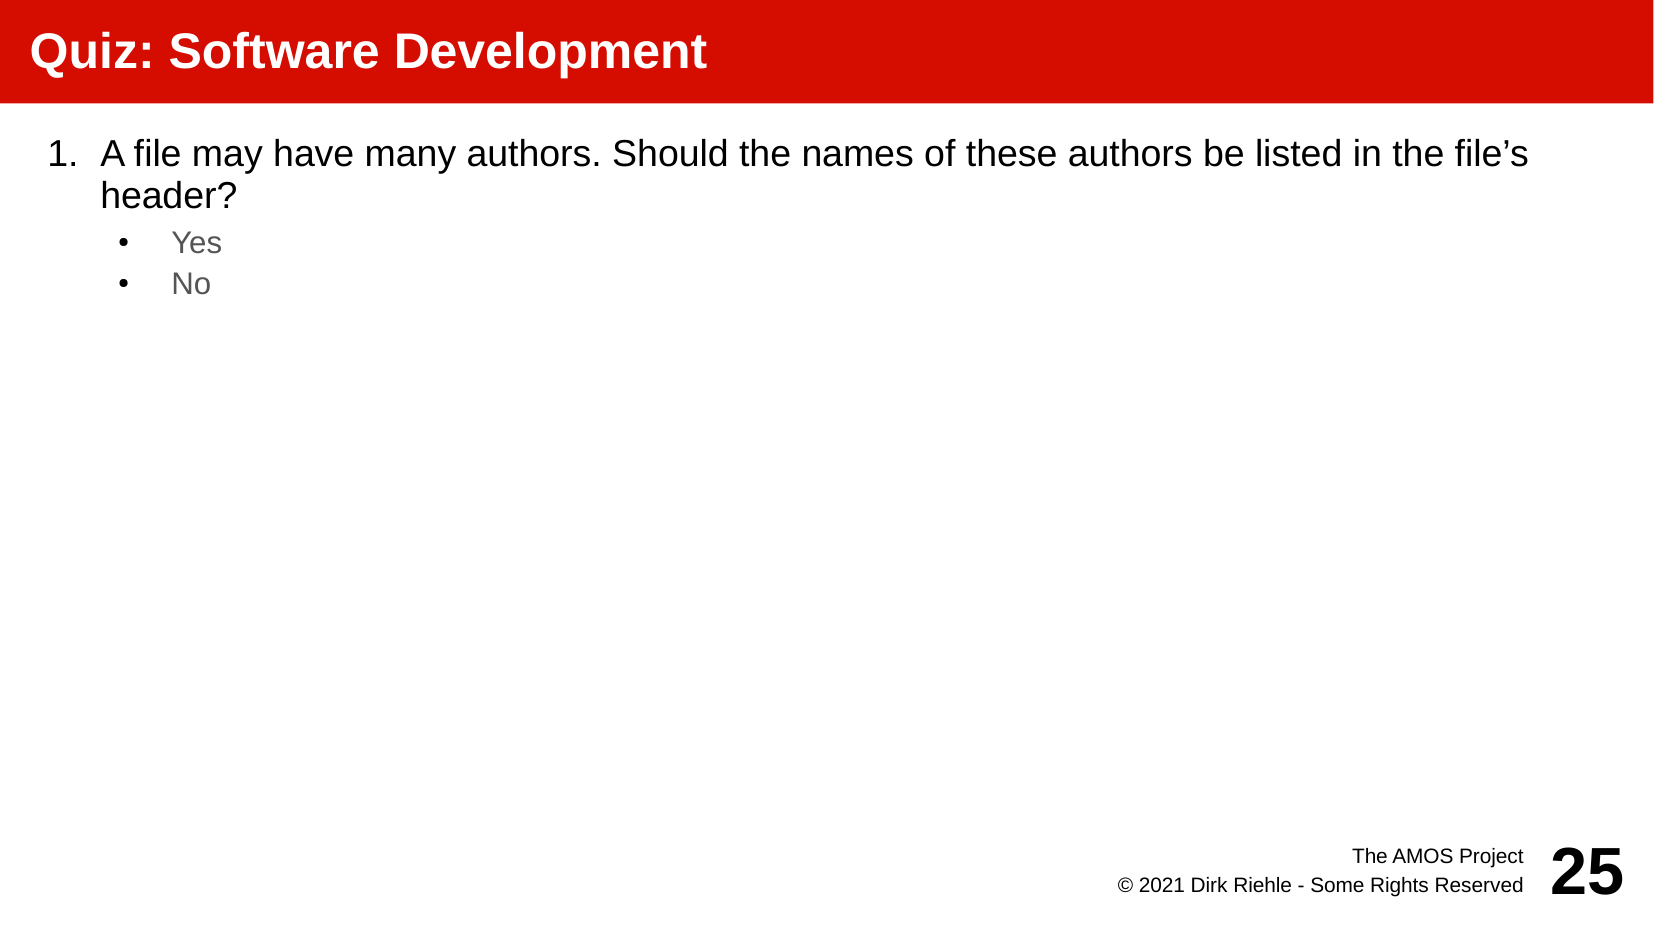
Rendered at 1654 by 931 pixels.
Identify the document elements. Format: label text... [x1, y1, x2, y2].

list A file may have many authors. Should the names of these authors be listed in the file’s header? Yes No [29, 132, 1625, 813]
title Quiz: Software Development [0, 0, 1654, 104]
